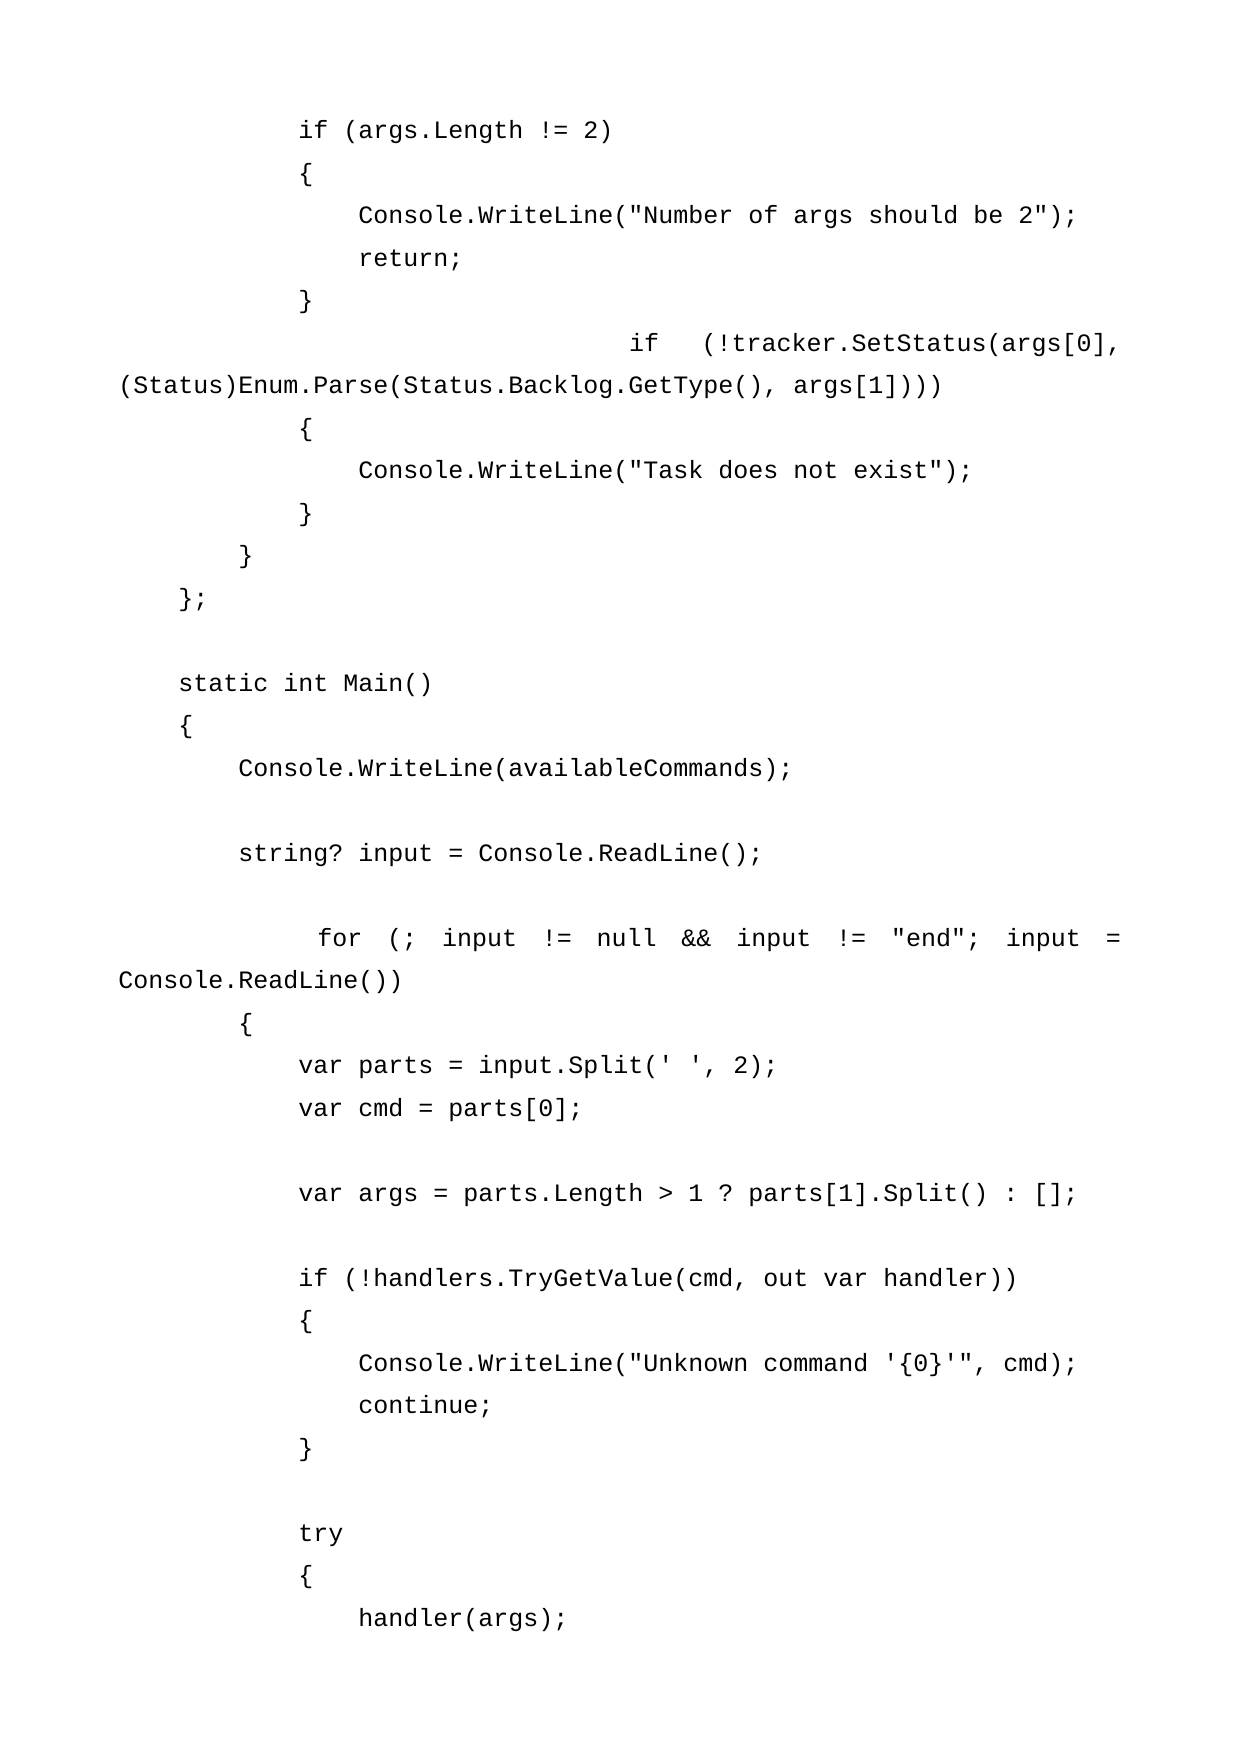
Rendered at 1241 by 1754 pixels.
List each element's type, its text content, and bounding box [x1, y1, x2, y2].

text { [118, 161, 1122, 189]
text { [118, 713, 1122, 741]
text static int Main() [118, 671, 1122, 699]
text string? input = Console.ReadLine(); [118, 841, 1122, 869]
text { [118, 1563, 1122, 1591]
text var cmd = parts[0]; [118, 1096, 1122, 1124]
text var args = parts.Length > 1 ? parts[1].Split() : []; [118, 1181, 1122, 1209]
text { [118, 1011, 1122, 1039]
text return; [118, 246, 1122, 274]
text } [118, 288, 1122, 316]
text Console.WriteLine("Unknown command '{0}'", cmd); [118, 1351, 1122, 1379]
text }; [118, 586, 1122, 614]
text Console.WriteLine(availableCommands); [118, 756, 1122, 784]
text Console.WriteLine("Number of args should be 2"); [118, 203, 1122, 231]
text for (; input != null && input != "end"; input = Console.ReadLine()) [118, 926, 1122, 996]
text try [118, 1521, 1122, 1549]
text var parts = input.Split(' ', 2); [118, 1053, 1122, 1081]
text if (args.Length != 2) [118, 118, 1122, 146]
text handler(args); [118, 1606, 1122, 1634]
text { [118, 1308, 1122, 1336]
text } [118, 501, 1122, 529]
text continue; [118, 1393, 1122, 1421]
text { [118, 416, 1122, 444]
text if (!handlers.TryGetValue(cmd, out var handler)) [118, 1266, 1122, 1294]
text } [118, 543, 1122, 571]
text if (!tracker.SetStatus(args[0], (Status)Enum.Parse(Status.Backlog.GetType(), args[1]))) [118, 331, 1122, 401]
text } [118, 1436, 1122, 1464]
text Console.WriteLine("Task does not exist"); [118, 458, 1122, 486]
